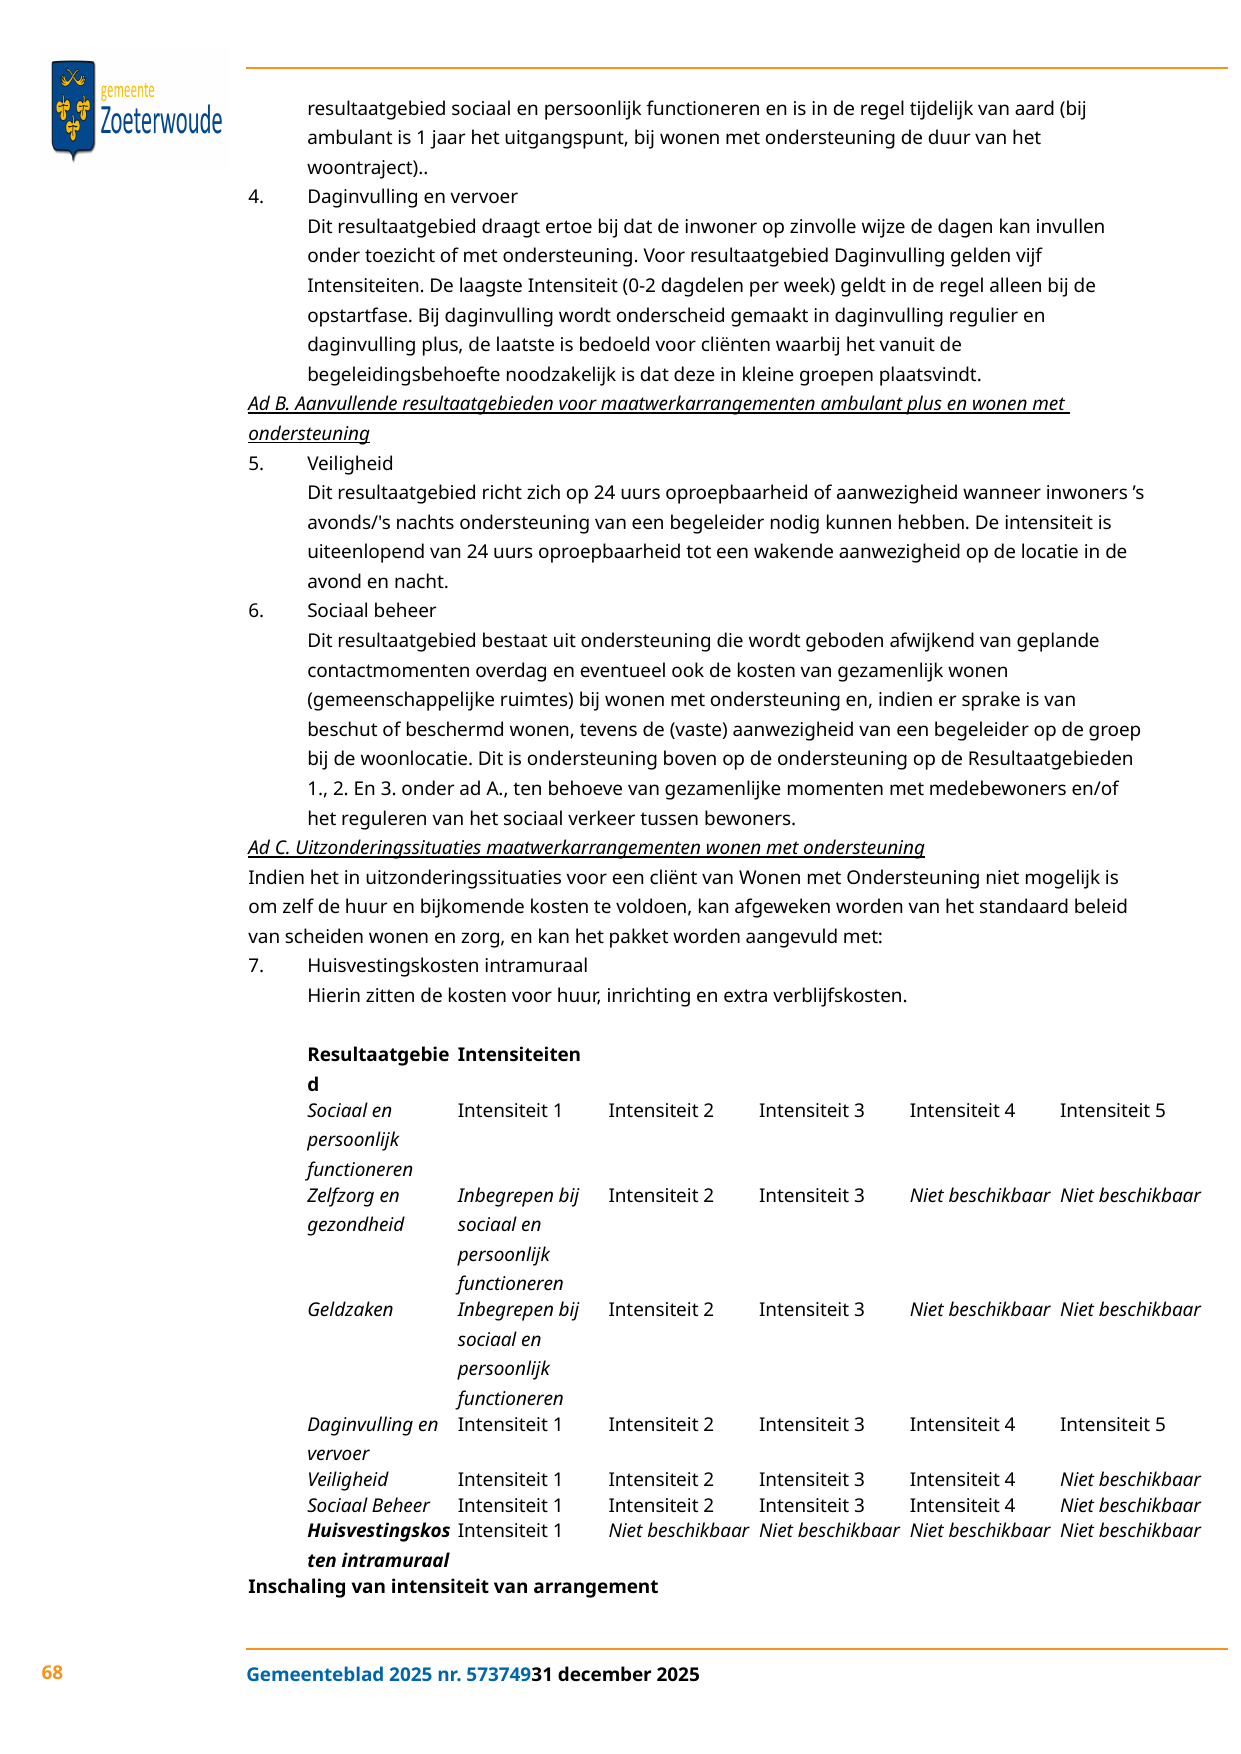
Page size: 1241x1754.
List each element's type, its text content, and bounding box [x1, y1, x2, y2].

list Veiligheid [248, 450, 1152, 476]
table_cell Intensiteit 3 [759, 1492, 909, 1517]
table_cell Niet beschikbaar [608, 1518, 759, 1573]
table_cell Intensiteit 3 [759, 1411, 909, 1466]
table_cell Niet beschikbaar [1060, 1466, 1211, 1492]
table_cell Intensiteit 2 [608, 1466, 759, 1492]
table_cell Geldzaken [307, 1296, 458, 1411]
table_cell Inbegrepen bij sociaal en persoonlijk functioneren [458, 1296, 608, 1411]
table_cell Niet beschikbaar [759, 1518, 909, 1573]
table_cell Niet beschikbaar [1060, 1492, 1211, 1517]
table_cell Huisvestingskosten intramuraal [307, 1518, 458, 1573]
table_cell Intensiteit 4 [910, 1492, 1060, 1517]
list Dit resultaatgebied richt zich op 24 uurs oproepbaarheid of aanwezigheid wanneer inwoners ’s avonds/'s nachts ondersteuning van een begeleider nodig kunnen hebben. De intensiteit is uiteenlopend van 24 uurs oproepbaarheid tot een wakende aanwezigheid op de locatie in de avond en nacht. [248, 479, 1152, 594]
table_cell Intensiteit 3 [759, 1466, 909, 1492]
table_header Intensiteiten [458, 1042, 1211, 1097]
text Ad B. Aanvullende resultaatgebieden voor maatwerkarrangementen ambulant plus en wonen met ondersteuning [248, 391, 1152, 446]
table_cell Niet beschikbaar [1060, 1182, 1211, 1296]
table_cell Intensiteit 4 [910, 1097, 1060, 1182]
table_cell Zelfzorg en gezondheid [307, 1182, 458, 1296]
table_cell Intensiteit 1 [458, 1097, 608, 1182]
table_cell Intensiteit 3 [759, 1182, 909, 1296]
list Daginvulling en vervoer [248, 183, 1152, 209]
table_cell Niet beschikbaar [910, 1296, 1060, 1411]
text Ad C. Uitzonderingssituaties maatwerkarrangementen wonen met ondersteuning [248, 834, 1152, 860]
table_cell Inbegrepen bij sociaal en persoonlijk functioneren [458, 1182, 608, 1296]
table_cell Niet beschikbaar [1060, 1296, 1211, 1411]
table_cell Daginvulling en vervoer [307, 1411, 458, 1466]
table_cell Sociaal Beheer [307, 1492, 458, 1517]
table_cell Intensiteit 5 [1060, 1097, 1211, 1182]
list Dit resultaatgebied bestaat uit ondersteuning die wordt geboden afwijkend van geplande contactmomenten overdag en eventueel ook de kosten van gezamenlijk wonen (gemeenschappelijke ruimtes) bij wonen met ondersteuning en, indien er sprake is van beschut of beschermd wonen, tevens de (vaste) aanwezigheid van een begeleider op de groep bij de woonlocatie. Dit is ondersteuning boven op de ondersteuning op de Resultaatgebieden 1., 2. En 3. onder ad A., ten behoeve van gezamenlijke momenten met medebewoners en/of het reguleren van het sociaal verkeer tussen bewoners. [248, 627, 1152, 831]
table_cell Niet beschikbaar [910, 1518, 1060, 1573]
table_cell Intensiteit 1 [458, 1518, 608, 1573]
picture [41, 47, 231, 172]
table_cell Niet beschikbaar [1060, 1518, 1211, 1573]
table_cell Intensiteit 1 [458, 1492, 608, 1517]
table_cell Intensiteit 3 [759, 1296, 909, 1411]
table_header Resultaatgebied [307, 1042, 458, 1097]
table_cell Intensiteit 2 [608, 1492, 759, 1517]
table_cell Intensiteit 4 [910, 1466, 1060, 1492]
table_cell Intensiteit 2 [608, 1411, 759, 1466]
list Dit resultaatgebied draagt ertoe bij dat de inwoner op zinvolle wijze de dagen kan invullen onder toezicht of met ondersteuning. Voor resultaatgebied Daginvulling gelden vijf Intensiteiten. De laagste Intensiteit (0-2 dagdelen per week) geldt in de regel alleen bij de opstartfase. Bij daginvulling wordt onderscheid gemaakt in daginvulling regulier en daginvulling plus, de laatste is bedoeld voor cliënten waarbij het vanuit de begeleidingsbehoefte noodzakelijk is dat deze in kleine groepen plaatsvindt. [248, 213, 1152, 387]
table_cell Niet beschikbaar [910, 1182, 1060, 1296]
list resultaatgebied sociaal en persoonlijk functioneren en is in de regel tijdelijk van aard (bij ambulant is 1 jaar het uitgangspunt, bij wonen met ondersteuning de duur van het woontraject).. [248, 95, 1152, 180]
table_cell Intensiteit 1 [458, 1411, 608, 1466]
table_cell Intensiteit 5 [1060, 1411, 1211, 1466]
table_cell Intensiteit 4 [910, 1411, 1060, 1466]
text Indien het in uitzonderingssituaties voor een cliënt van Wonen met Ondersteuning niet mogelijk is om zelf de huur en bijkomende kosten te voldoen, kan afgeweken worden van het standaard beleid van scheiden wonen en zorg, en kan het pakket worden aangevuld met: [248, 864, 1152, 949]
text Inschaling van intensiteit van arrangement [248, 1573, 1152, 1599]
table_cell Intensiteit 2 [608, 1097, 759, 1182]
table_cell Intensiteit 2 [608, 1182, 759, 1296]
list Sociaal beheer [248, 598, 1152, 623]
list Huisvestingskosten intramuraal [248, 953, 1152, 978]
table_cell Intensiteit 2 [608, 1296, 759, 1411]
table_cell Intensiteit 1 [458, 1466, 608, 1492]
table_cell Intensiteit 3 [759, 1097, 909, 1182]
list Hierin zitten de kosten voor huur, inrichting en extra verblijfskosten. [248, 982, 1152, 1008]
table_cell Veiligheid [307, 1466, 458, 1492]
table_cell Sociaal en persoonlijk functioneren [307, 1097, 458, 1182]
